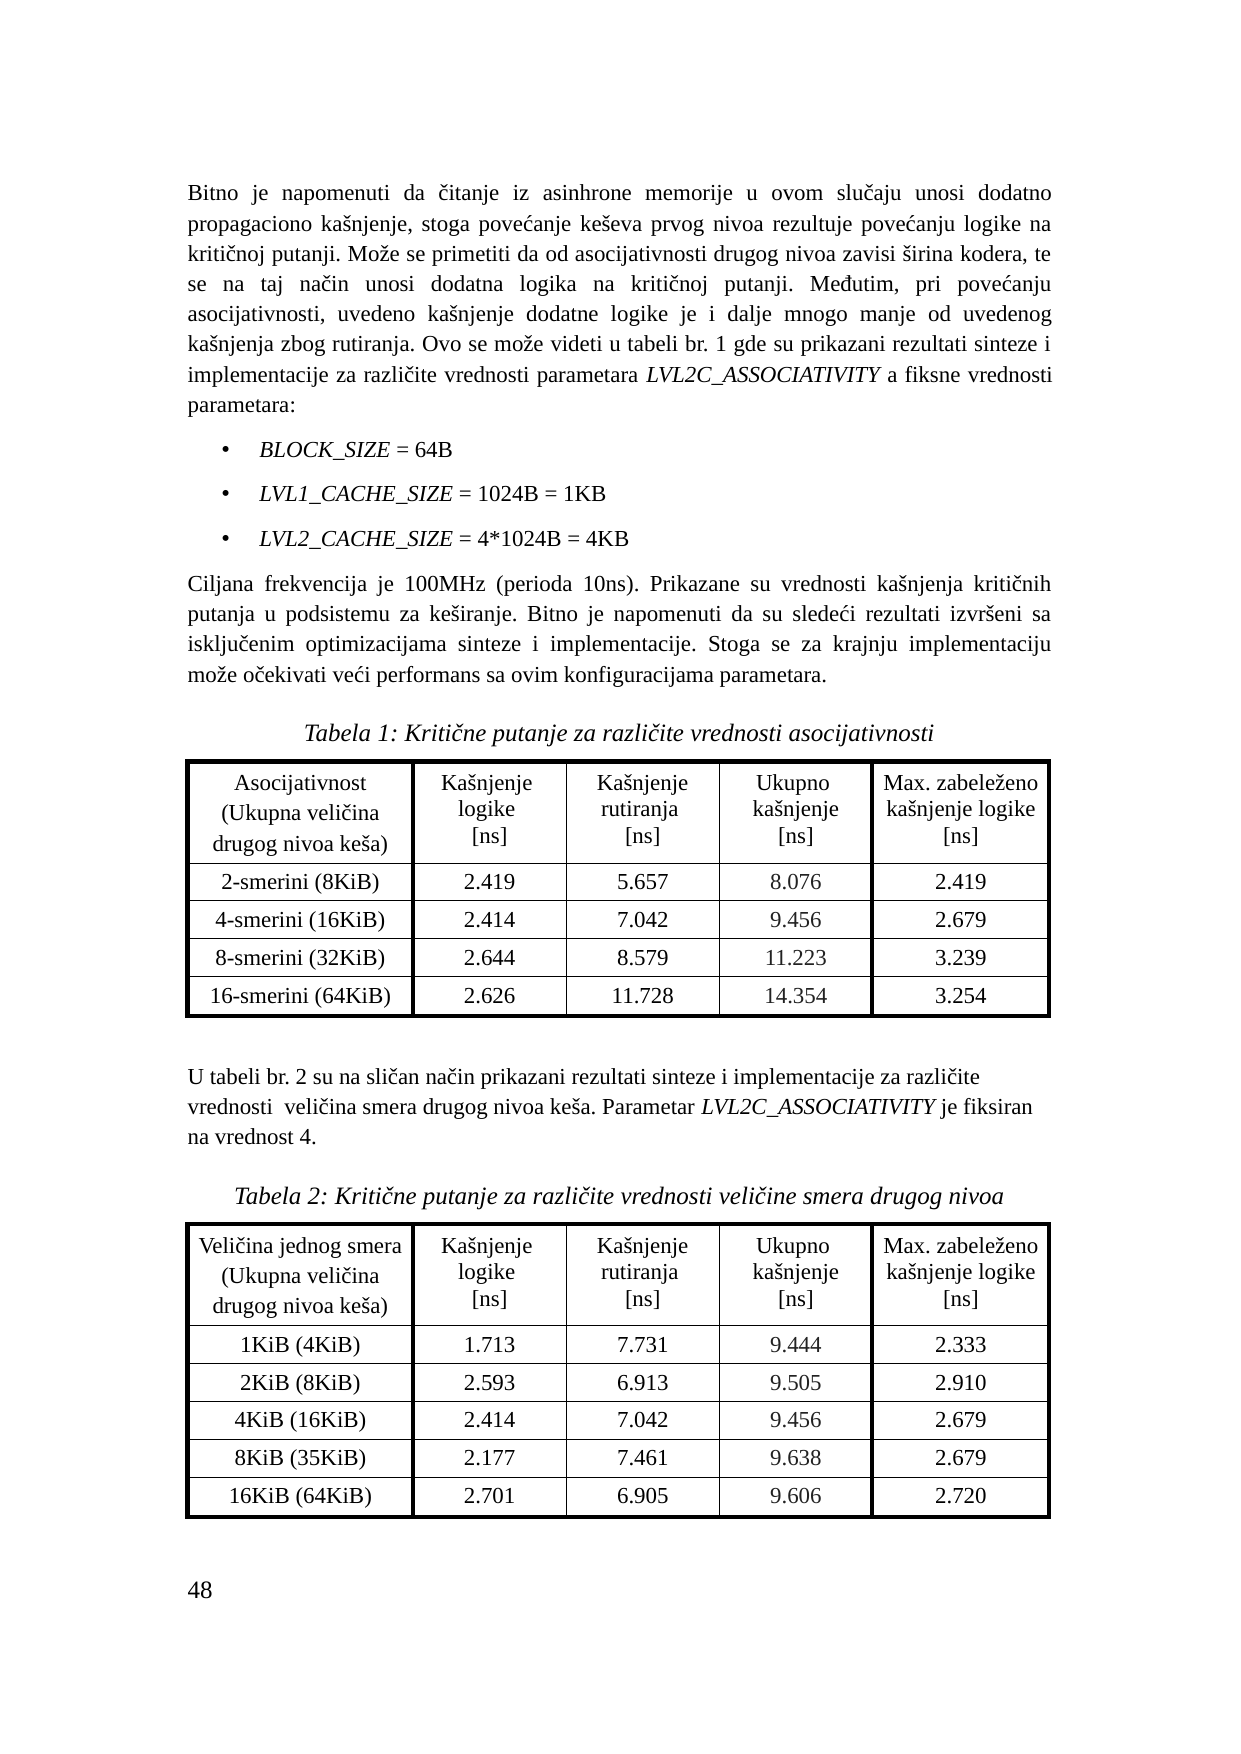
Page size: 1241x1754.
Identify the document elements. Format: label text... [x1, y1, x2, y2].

table_cell 9.638 [720, 1440, 870, 1477]
table_cell 4-smerini (16KiB) [190, 901, 411, 938]
table_cell 9.505 [720, 1364, 870, 1401]
table_cell 16KiB (64KiB) [190, 1478, 411, 1514]
table_header Ukupno kašnjenje [ns] [720, 764, 870, 862]
table_cell 2.679 [874, 901, 1047, 938]
table_cell 2KiB (8KiB) [190, 1364, 411, 1401]
table_cell 1KiB (4KiB) [190, 1326, 411, 1363]
table_cell 2.333 [874, 1326, 1047, 1363]
table_header Ukupno kašnjenje [ns] [720, 1226, 870, 1325]
table_cell 2.593 [415, 1364, 566, 1401]
table_cell 2.419 [415, 864, 566, 900]
table_header Kašnjenje rutiranja [ns] [567, 1226, 719, 1325]
table_header Veličina jednog smera (Ukupna veličina drugog nivoa keša) [190, 1226, 411, 1325]
table_cell 2.177 [415, 1440, 566, 1477]
table_cell 7.731 [567, 1326, 719, 1363]
table_cell 6.905 [567, 1478, 719, 1514]
table_cell 8-smerini (32KiB) [190, 939, 411, 976]
table_header Kašnjenje logike [ns] [415, 764, 566, 862]
table_header Max. zabeleženo kašnjenje logike [ns] [874, 1226, 1047, 1325]
table_cell 4KiB (16KiB) [190, 1402, 411, 1439]
table_cell 1.713 [415, 1326, 566, 1363]
table_cell 3.239 [874, 939, 1047, 976]
table_cell 2.701 [415, 1478, 566, 1514]
table_cell 2.679 [874, 1402, 1047, 1439]
table_cell 2.720 [874, 1478, 1047, 1514]
table_header Asocijativnost (Ukupna veličina drugog nivoa keša) [190, 764, 411, 862]
table_cell 7.042 [567, 901, 719, 938]
table_cell 2.419 [874, 864, 1047, 900]
table_cell 16-smerini (64KiB) [190, 977, 411, 1014]
table_cell 6.913 [567, 1364, 719, 1401]
table_cell 9.456 [720, 901, 870, 938]
table_cell 7.461 [567, 1440, 719, 1477]
table_cell 7.042 [567, 1402, 719, 1439]
table_cell 9.444 [720, 1326, 870, 1363]
table_cell 8.579 [567, 939, 719, 976]
table_cell 2-smerini (8KiB) [190, 864, 411, 900]
list BLOCK_SIZE = 64B [222, 436, 1053, 462]
text U tabeli br. 2 su na sličan način prikazani rezultati sinteze i implementacije za različite vrednosti veličina smera drugog nivoa keša. Parametar LVL2C_ASSOCIATIVITY je fiksiran na vrednost 4. [187, 1063, 1053, 1150]
list LVL1_CACHE_SIZE = 1024B = 1KB [222, 481, 1053, 507]
table_cell 8.076 [720, 864, 870, 900]
table_cell 3.254 [874, 977, 1047, 1014]
table_cell 9.606 [720, 1478, 870, 1514]
table_cell 8KiB (35KiB) [190, 1440, 411, 1477]
table_cell 2.679 [874, 1440, 1047, 1477]
text Tabela 2: Kritične putanje za različite vrednosti veličine smera drugog nivoa [187, 1181, 1053, 1209]
text Tabela 1: Kritične putanje za različite vrednosti asocijativnosti [187, 718, 1053, 747]
table_header Max. zabeleženo kašnjenje logike [ns] [874, 764, 1047, 862]
table_cell 2.626 [415, 977, 566, 1014]
table_header Kašnjenje logike [ns] [415, 1226, 566, 1325]
list LVL2_CACHE_SIZE = 4*1024B = 4KB [222, 525, 1053, 552]
table_cell 11.223 [720, 939, 870, 976]
table_cell 14.354 [720, 977, 870, 1014]
text Ciljana frekvencija je 100MHz (perioda 10ns). Prikazane su vrednosti kašnjenja kritičnih putanja u podsistemu za keširanje. Bitno je napomenuti da su sledeći rezultati izvršeni sa isključenim optimizacijama sinteze i implementacije. Stoga se za krajnju implementaciju može očekivati veći performans sa ovim konfiguracijama parametara. [187, 570, 1053, 687]
table_header Kašnjenje rutiranja [ns] [567, 764, 719, 862]
table_cell 2.414 [415, 1402, 566, 1439]
table_cell 2.414 [415, 901, 566, 938]
table_cell 5.657 [567, 864, 719, 900]
text Bitno je napomenuti da čitanje iz asinhrone memorije u ovom slučaju unosi dodatno propagaciono kašnjenje, stoga povećanje keševa prvog nivoa rezultuje povećanju logike na kritičnoj putanji. Može se primetiti da od asocijativnosti drugog nivoa zavisi širina kodera, te se na taj način unosi dodatna logika na kritičnoj putanji. Međutim, pri povećanju asocijativnosti, uvedeno kašnjenje dodatne logike je i dalje mnogo manje od uvedenog kašnjenja zbog rutiranja. Ovo se može videti u tabeli br. 1 gde su prikazani rezultati sinteze i implementacije za različite vrednosti parametara LVL2C_ASSOCIATIVITY a fiksne vrednosti parametara: [187, 179, 1053, 417]
table_cell 2.644 [415, 939, 566, 976]
table_cell 9.456 [720, 1402, 870, 1439]
table_cell 11.728 [567, 977, 719, 1014]
table_cell 2.910 [874, 1364, 1047, 1401]
